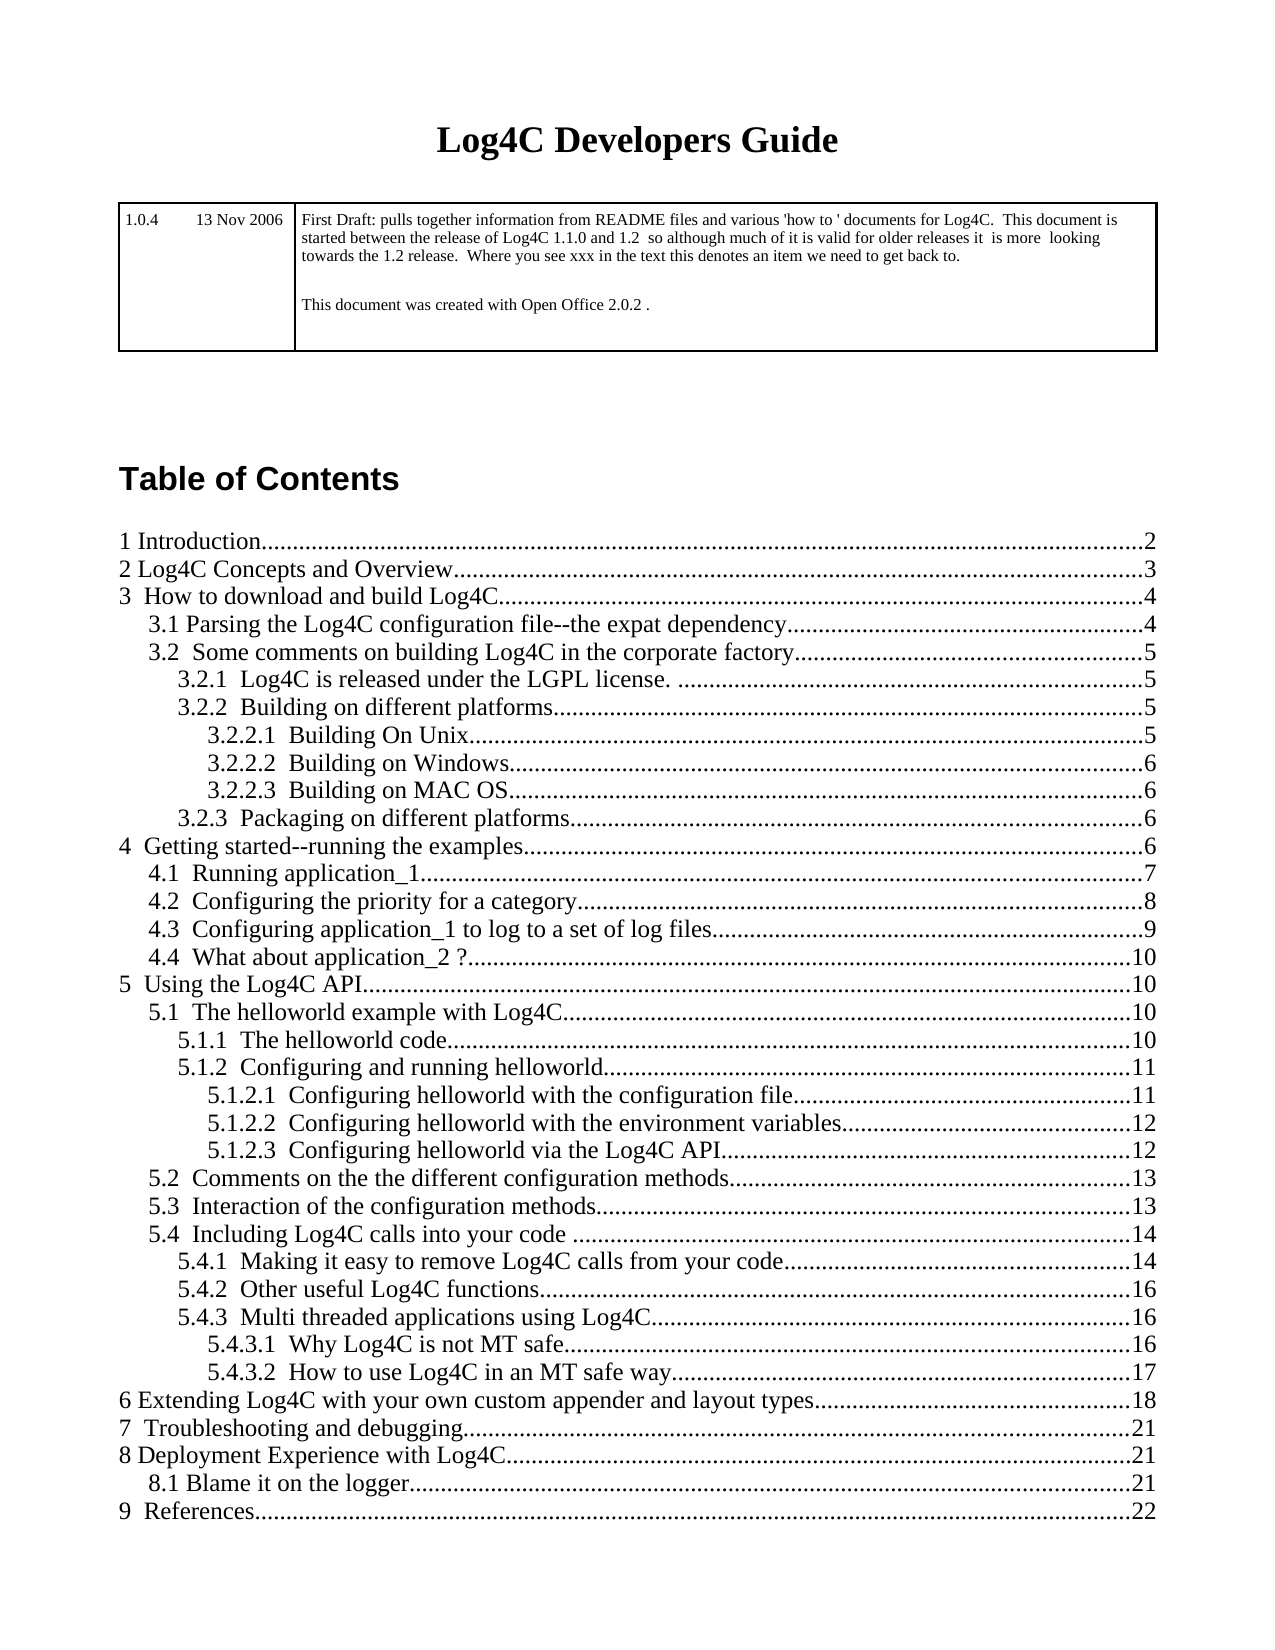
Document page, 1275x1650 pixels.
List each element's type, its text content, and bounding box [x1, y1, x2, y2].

text 8 Deployment Experience with Log4C 21 [118, 1441, 1156, 1469]
text 3.2.2.3 Building on MAC OS 6 [207, 776, 1156, 804]
text 5.4.3 Multi threaded applications using Log4C 16 [177, 1303, 1156, 1331]
text 5.4 Including Log4C calls into your code 14 [148, 1220, 1156, 1247]
text 5.4.2 Other useful Log4C functions 16 [177, 1275, 1156, 1303]
text 1 Introduction 2 [118, 527, 1156, 555]
text 5.1.2 Configuring and running hello­world 11 [177, 1053, 1156, 1081]
text 9 References 22 [118, 1497, 1156, 1524]
table_header First Draft: pulls together information from README files and various 'how to ' documents for Log4C. This document is started between the release of Log4C 1.1.0 and 1.2 so although much of it is valid for older releases it is more looking towards the 1.2 release. Where you see xxx in the text this denotes an item we need to get back to. This document was created with Open Office 2.0.2 . [296, 204, 1155, 350]
text 7 Troubleshooting and debugging 21 [118, 1414, 1156, 1441]
text 5 Using the Log4C API 10 [118, 970, 1156, 998]
text 4 Getting started--running the examples 6 [118, 832, 1156, 859]
text Log4C Developers Guide [118, 118, 1156, 160]
text 4.1 Running application_1 7 [148, 859, 1156, 887]
text 3.2 Some comments on building Log4C in the corporate factory 5 [148, 638, 1156, 666]
text 6 Extending Log4C with your own custom appender and layout types 18 [118, 1386, 1156, 1414]
text 3.2.2 Building on different platforms 5 [177, 693, 1156, 721]
text 4.4 What about application_2 ? 10 [148, 943, 1156, 970]
text 5.4.3.2 How to use Log4C in an MT safe way 17 [207, 1358, 1156, 1386]
text 2 Log4C Concepts and Overview 3 [118, 555, 1156, 582]
text 5.1.1 The helloworld code 10 [177, 1026, 1156, 1053]
table_header 1.0.4 13 Nov 2006 [120, 204, 294, 350]
text 4.2 Configuring the priority for a category 8 [148, 887, 1156, 915]
text 5.4.1 Making it easy to remove Log4C calls from your code 14 [177, 1247, 1156, 1275]
text 5.2 Comments on the the different configuration methods 13 [148, 1164, 1156, 1192]
text 5.4.3.1 Why Log4C is not MT safe 16 [207, 1331, 1156, 1358]
subtitle Table of Contents [118, 460, 1156, 497]
text 3.2.2.1 Building On Unix 5 [207, 721, 1156, 749]
text 5.1.2.2 Configuring helloworld with the environment variables 12 [207, 1109, 1156, 1137]
text 3.2.3 Packaging on different platforms 6 [177, 804, 1156, 832]
text 3 How to download and build Log4C 4 [118, 582, 1156, 610]
text 5.1.2.1 Configuring helloworld with the configuration file 11 [207, 1081, 1156, 1109]
text 5.1.2.3 Configuring helloworld via the Log4C API 12 [207, 1137, 1156, 1164]
text 3.2.1 Log4C is released under the LGPL license. 5 [177, 666, 1156, 693]
text 3.2.2.2 Building on Windows 6 [207, 749, 1156, 776]
text 4.3 Configuring application_1 to log to a set of log files 9 [148, 915, 1156, 943]
text 3.1 Parsing the Log4C configuration file--the expat dependency 4 [148, 610, 1156, 638]
text 8.1 Blame it on the logger 21 [148, 1469, 1156, 1497]
text 5.1 The helloworld example with Log4C 10 [148, 998, 1156, 1026]
text 5.3 Interaction of the configuration methods 13 [148, 1192, 1156, 1220]
